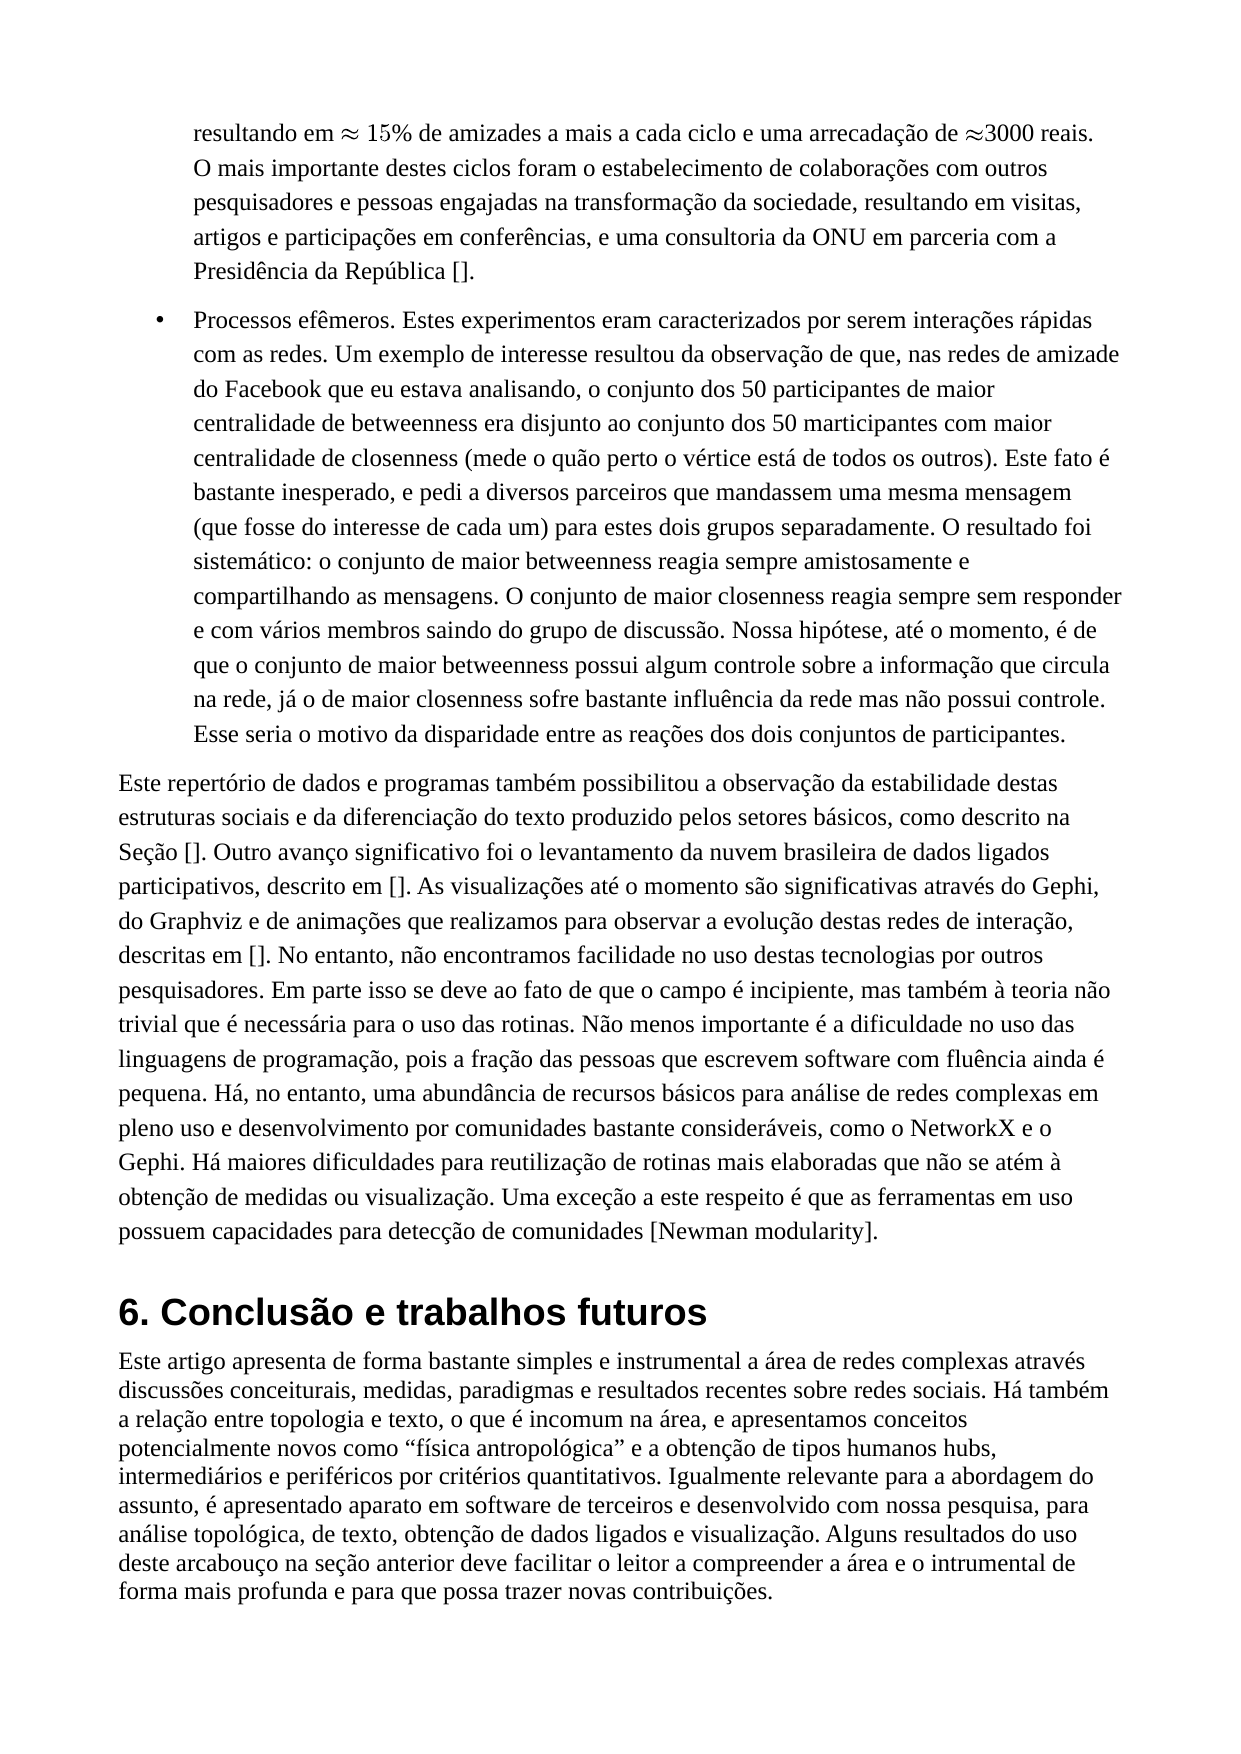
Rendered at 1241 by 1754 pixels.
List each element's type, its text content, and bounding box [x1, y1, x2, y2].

subtitle 6. Conclusão e trabalhos futuros [118, 1290, 1122, 1334]
text Este repertório de dados e programas também possibilitou a observação da estabilidade destas estruturas sociais e da diferenciação do texto produzido pelos setores básicos, como descrito na Seção []. Outro avanço significativo foi o levantamento da nuvem brasileira de dados ligados participativos, descrito em []. As visualizações até o momento são significativas através do Gephi, do Graphviz e de animações que realizamos para observar a evolução destas redes de interação, descritas em []. No entanto, não encontramos facilidade no uso destas tecnologias por outros pesquisadores. Em parte isso se deve ao fato de que o campo é incipiente, mas também à teoria não trivial que é necessária para o uso das rotinas. Não menos importante é a dificuldade no uso das linguagens de programação, pois a fração das pessoas que escrevem software com fluência ainda é pequena. Há, no entanto, uma abundância de recursos básicos para análise de redes complexas em pleno uso e desenvolvimento por comunidades bastante consideráveis, como o NetworkX e o Gephi. Há maiores dificuldades para reutilização de rotinas mais elaboradas que não se atém à obtenção de medidas ou visualização. Uma exceção a este respeito é que as ferramentas em uso possuem capacidades para detecção de comunidades [Newman modularity]. [118, 768, 1122, 1245]
text Este artigo apresenta de forma bastante simples e instrumental a área de redes complexas através discussões conceiturais, medidas, paradigmas e resultados recentes sobre redes sociais. Há também a relação entre topologia e texto, o que é incomum na área, e apresentamos conceitos potencialmente novos como “física antropológica” e a obtenção de tipos humanos hubs, intermediários e periféricos por critérios quantitativos. Igualmente relevante para a abordagem do assunto, é apresentado aparato em software de terceiros e desenvolvido com nossa pesquisa, para análise topológica, de texto, obtenção de dados ligados e visualização. Alguns resultados do uso deste arcabouço na seção anterior deve facilitar o leitor a compreender a área e o intrumental de forma mais profunda e para que possa trazer novas contribuições. [118, 1346, 1122, 1605]
list resultando em % de amizades a mais a cada ciclo e uma arrecadação de 3000 reais. O mais importante destes ciclos foram o estabelecimento de colaborações com outros pesquisadores e pessoas engajadas na transformação da sociedade, resultando em visitas, artigos e participações em conferências, e uma consultoria da ONU em parceria com a Presidência da República []. [156, 118, 1122, 285]
list Processos efêmeros. Estes experimentos eram caracterizados por serem interações rápidas com as redes. Um exemplo de interesse resultou da observação de que, nas redes de amizade do Facebook que eu estava analisando, o conjunto dos 50 participantes de maior centralidade de betweenness era disjunto ao conjunto dos 50 marticipantes com maior centralidade de closenness (mede o quão perto o vértice está de todos os outros). Este fato é bastante inesperado, e pedi a diversos parceiros que mandassem uma mesma mensagem (que fosse do interesse de cada um) para estes dois grupos separadamente. O resultado foi sistemático: o conjunto de maior betweenness reagia sempre amistosamente e compartilhando as mensagens. O conjunto de maior closenness reagia sempre sem responder e com vários membros saindo do grupo de discussão. Nossa hipótese, até o momento, é de que o conjunto de maior betweenness possui algum controle sobre a informação que circula na rede, já o de maior closenness sofre bastante influência da rede mas não possui controle. Esse seria o motivo da disparidade entre as reações dos dois conjuntos de participantes. [156, 305, 1122, 748]
